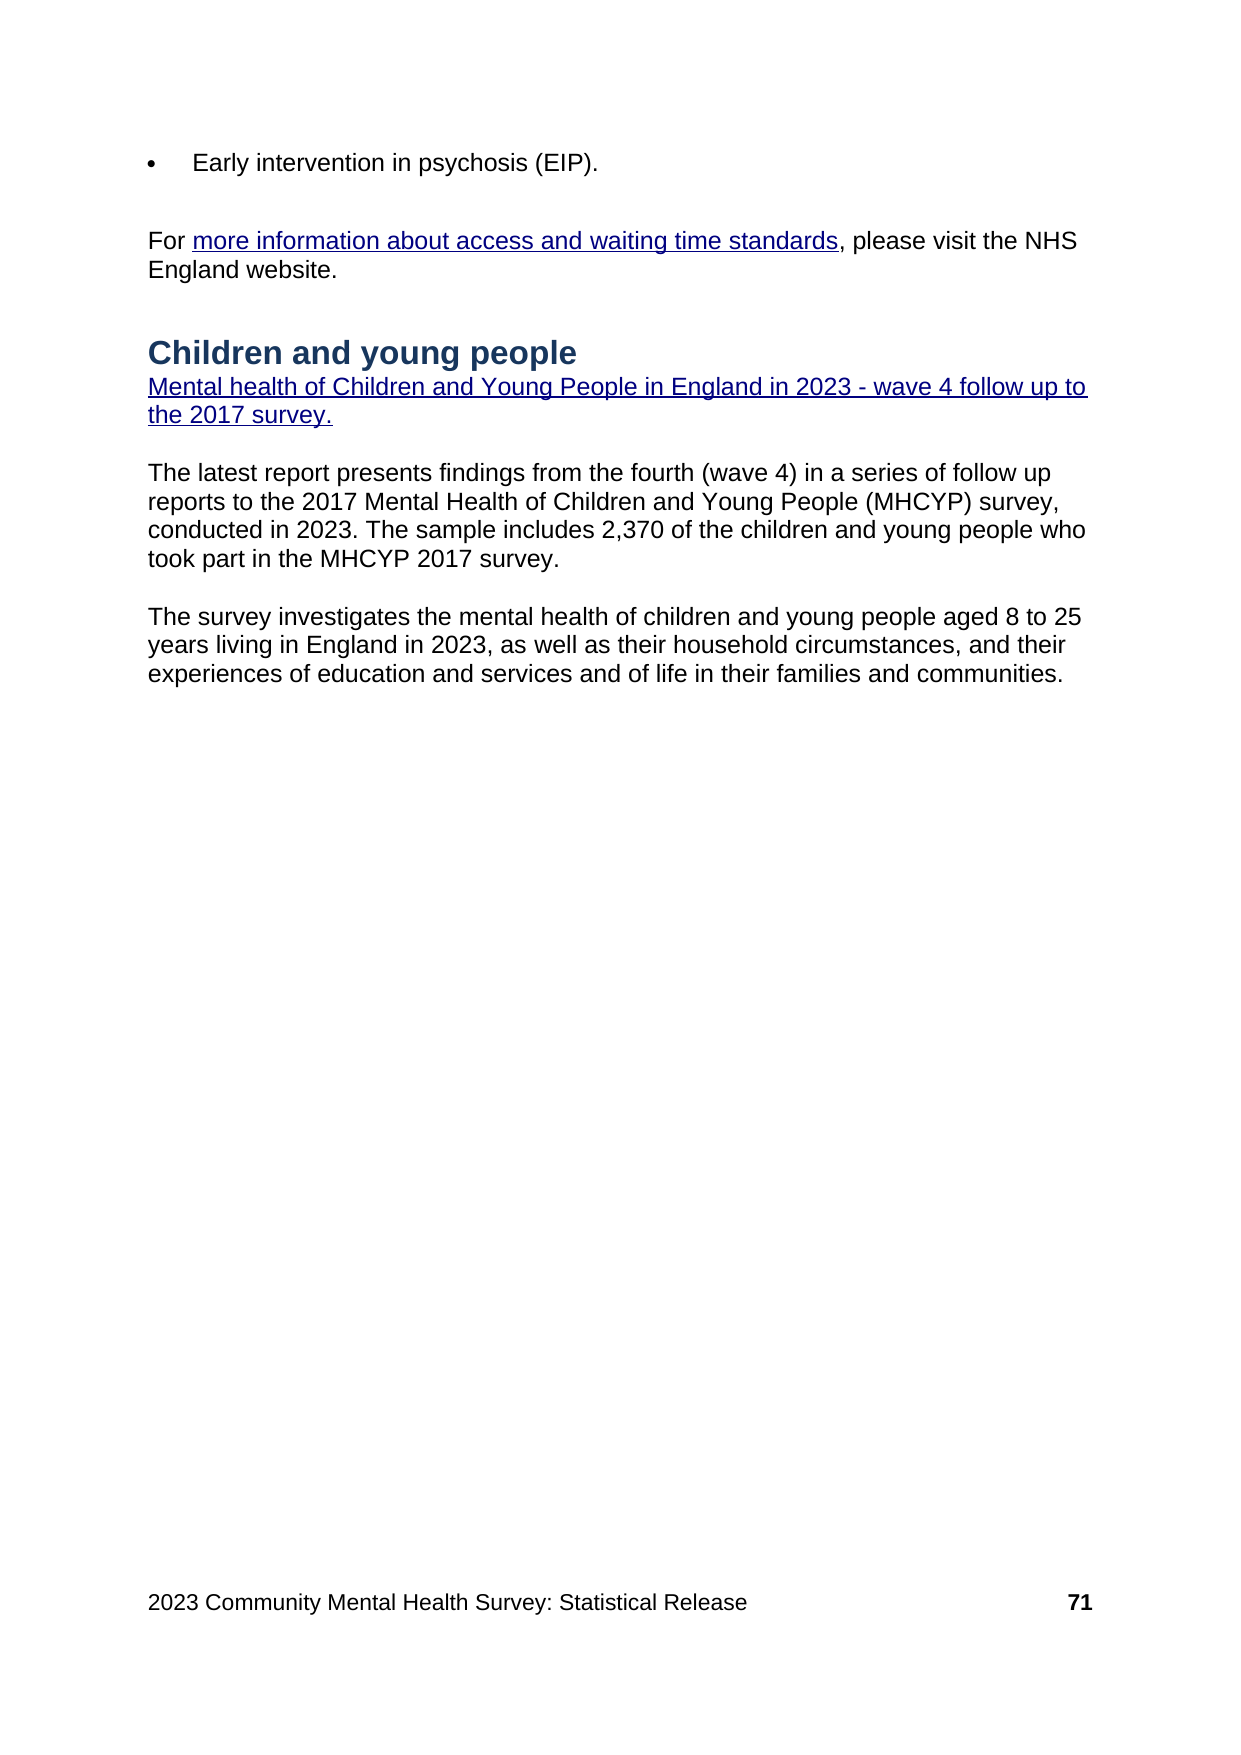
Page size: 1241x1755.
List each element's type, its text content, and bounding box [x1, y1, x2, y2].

subtitle Children and young people [148, 333, 1093, 372]
text The latest report presents findings from the fourth (wave 4) in a series of follow up reports to the 2017 Mental Health of Children and Young People (MHCYP) survey, conducted in 2023. The sample includes 2,370 of the children and young people who took part in the MHCYP 2017 survey. [148, 458, 1093, 573]
text For more information about access and waiting time standards, please visit the NHS England website. [148, 226, 1093, 283]
text The survey investigates the mental health of children and young people aged 8 to 25 years living in England in 2023, as well as their household circumstances, and their experiences of education and services and of life in their families and communities. [148, 602, 1093, 688]
text Mental health of Children and Young People in England in 2023 - wave 4 follow up to the 2017 survey. [148, 372, 1093, 429]
list Early intervention in psychosis (EIP). [148, 148, 1093, 176]
